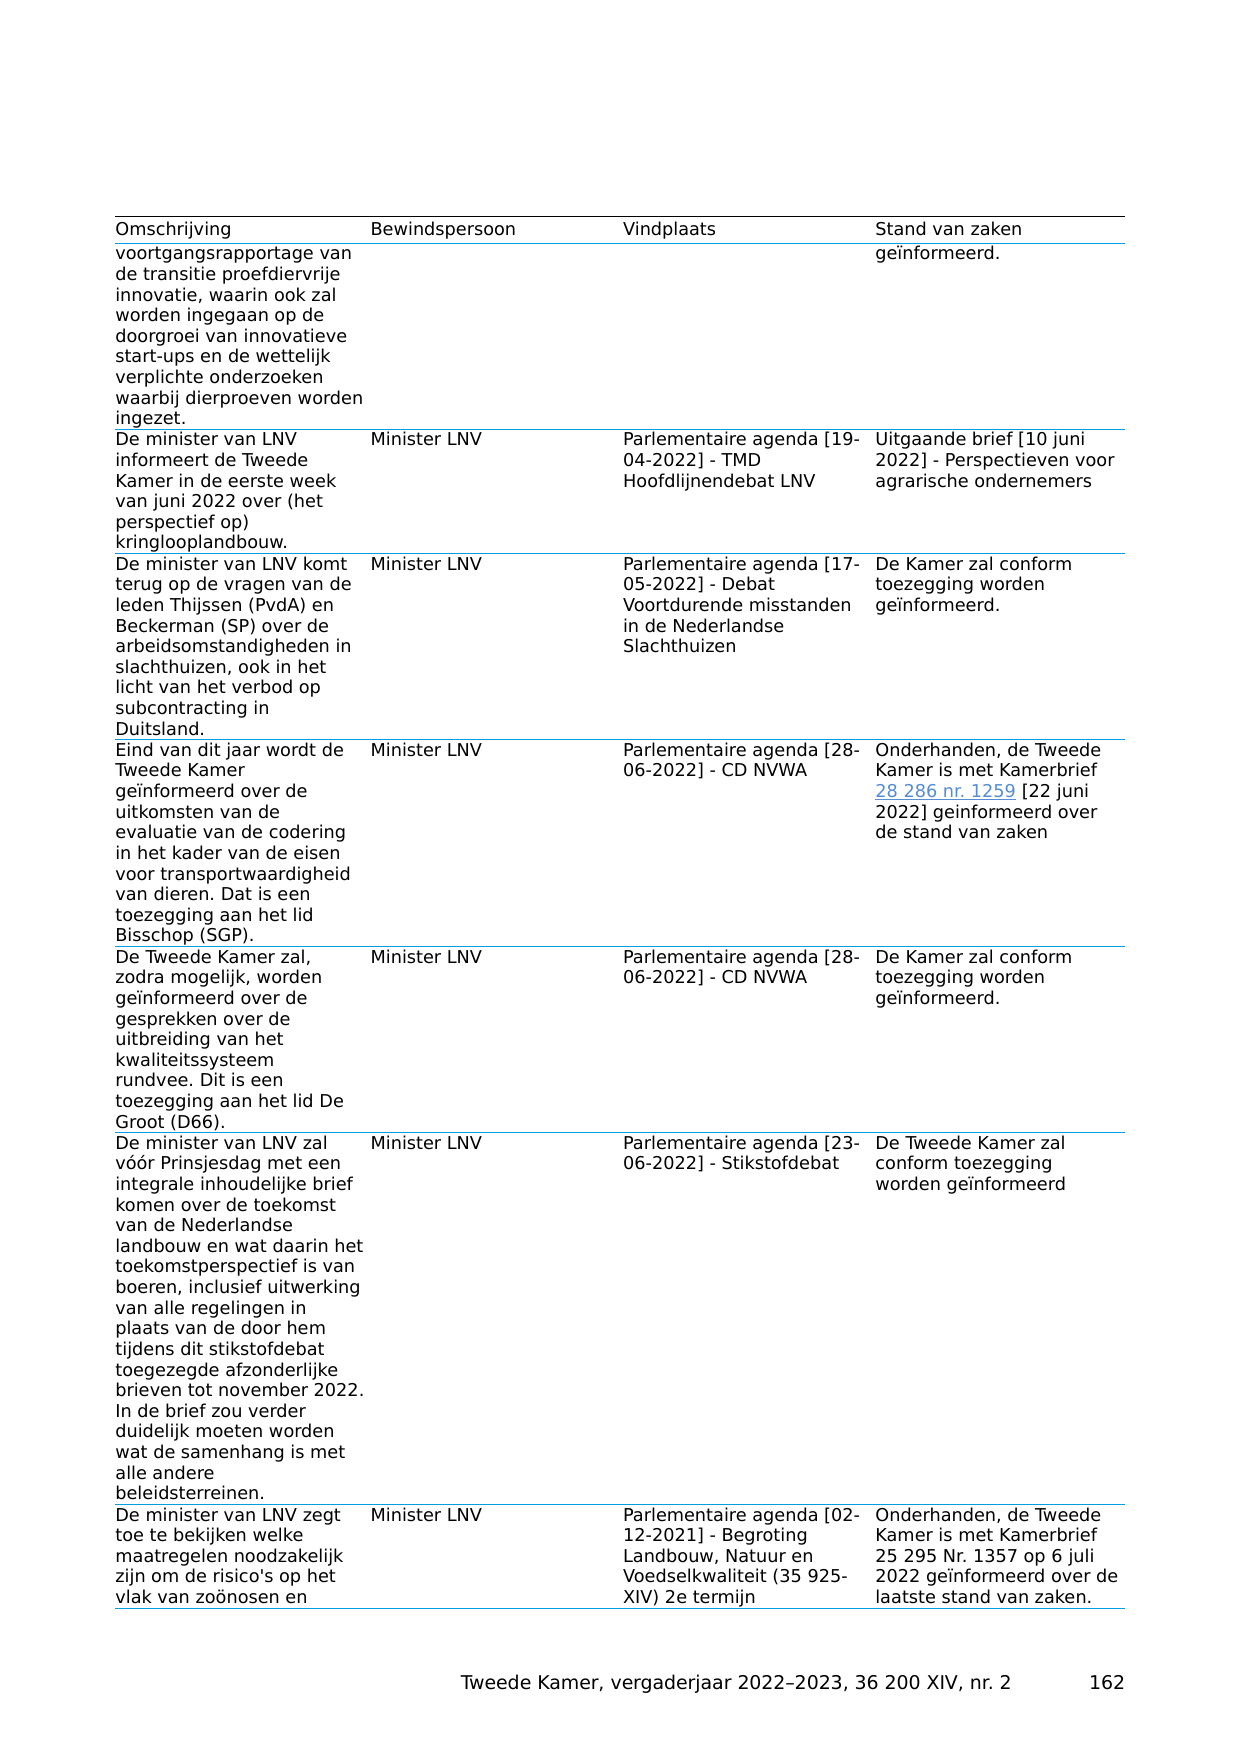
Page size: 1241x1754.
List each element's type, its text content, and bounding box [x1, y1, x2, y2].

table_cell Vindplaats [620, 217, 872, 243]
table_cell Omschrijving [115, 217, 367, 243]
table_cell Parlementaire agenda [19-04-2022] - TMD Hoofdlijnendebat LNV [620, 430, 872, 553]
table_cell De Tweede Kamer zal conform toezegging worden geïnformeerd [872, 1133, 1125, 1504]
table_cell Onderhanden, de Tweede Kamer is met Kamerbrief 25 295 Nr. 1357 op 6 juli 2022 geïnformeerd over de laatste stand van zaken. [872, 1505, 1125, 1608]
table_cell Parlementaire agenda [17-05-2022] - Debat Voortdurende misstanden in de Nederlandse Slachthuizen [620, 554, 872, 739]
table_cell Eind van dit jaar wordt de Tweede Kamer geïnformeerd over de uitkomsten van de evaluatie van de codering in het kader van de eisen voor transportwaardigheid van dieren. Dat is een toezegging aan het lid Bisschop (SGP). [115, 740, 367, 946]
table_cell [620, 244, 872, 429]
table_cell Minister LNV [368, 947, 620, 1132]
table_cell Minister LNV [368, 1133, 620, 1504]
table_cell De Kamer zal conform toezegging worden geïnformeerd. [872, 947, 1125, 1132]
table_cell Uitgaande brief [10 juni 2022] - Perspectieven voor agrarische ondernemers [872, 430, 1125, 553]
table_cell De minister van LNV zal vóór Prinsjesdag met een integrale inhoudelijke brief komen over de toekomst van de Nederlandse landbouw en wat daarin het toekomstperspectief is van boeren, inclusief uitwerking van alle regelingen in plaats van de door hem tijdens dit stikstofdebat toegezegde afzonderlijke brieven tot november 2022. In de brief zou verder duidelijk moeten worden wat de samenhang is met alle andere beleidsterreinen. [115, 1133, 367, 1504]
table_cell De minister van LNV informeert de Tweede Kamer in de eerste week van juni 2022 over (het perspectief op) kringlooplandbouw. [115, 430, 367, 553]
table_cell Parlementaire agenda [28-06-2022] - CD NVWA [620, 740, 872, 946]
table_cell Parlementaire agenda [23-06-2022] - Stikstofdebat [620, 1133, 872, 1504]
table_cell Minister LNV [368, 740, 620, 946]
table_cell voortgangsrapportage van de transitie proefdiervrije innovatie, waarin ook zal worden ingegaan op de doorgroei van innovatieve start-ups en de wettelijk verplichte onderzoeken waarbij dierproeven worden ingezet. [115, 244, 367, 429]
table_cell De minister van LNV zegt toe te bekijken welke maatregelen noodzakelijk zijn om de risico's op het vlak van zoönosen en [115, 1505, 367, 1608]
table_cell De Tweede Kamer zal, zodra mogelijk, worden geïnformeerd over de gesprekken over de uitbreiding van het kwaliteitssysteem rundvee. Dit is een toezegging aan het lid De Groot (D66). [115, 947, 367, 1132]
table_cell De Kamer zal conform toezegging worden geïnformeerd. [872, 554, 1125, 739]
table_cell Parlementaire agenda [28-06-2022] - CD NVWA [620, 947, 872, 1132]
table_cell Minister LNV [368, 554, 620, 739]
table_header Door bewindslieden gedane toezeggingen [115, 191, 1125, 216]
table_cell geïnformeerd. [872, 244, 1125, 429]
table_cell Stand van zaken [872, 217, 1125, 243]
table_cell Minister LNV [368, 430, 620, 553]
table_cell Minister LNV [368, 1505, 620, 1608]
table_cell Bewindspersoon [368, 217, 620, 243]
table_cell [368, 244, 620, 429]
table_cell Parlementaire agenda [02-12-2021] - Begroting Landbouw, Natuur en Voedselkwaliteit (35 925-XIV) 2e termijn [620, 1505, 872, 1608]
table_cell Onderhanden, de Tweede Kamer is met Kamerbrief 28 286 nr. 1259 [22 juni 2022] geinformeerd over de stand van zaken [872, 740, 1125, 946]
table_cell De minister van LNV komt terug op de vragen van de leden Thijssen (PvdA) en Beckerman (SP) over de arbeidsomstandigheden in slachthuizen, ook in het licht van het verbod op subcontracting in Duitsland. [115, 554, 367, 739]
